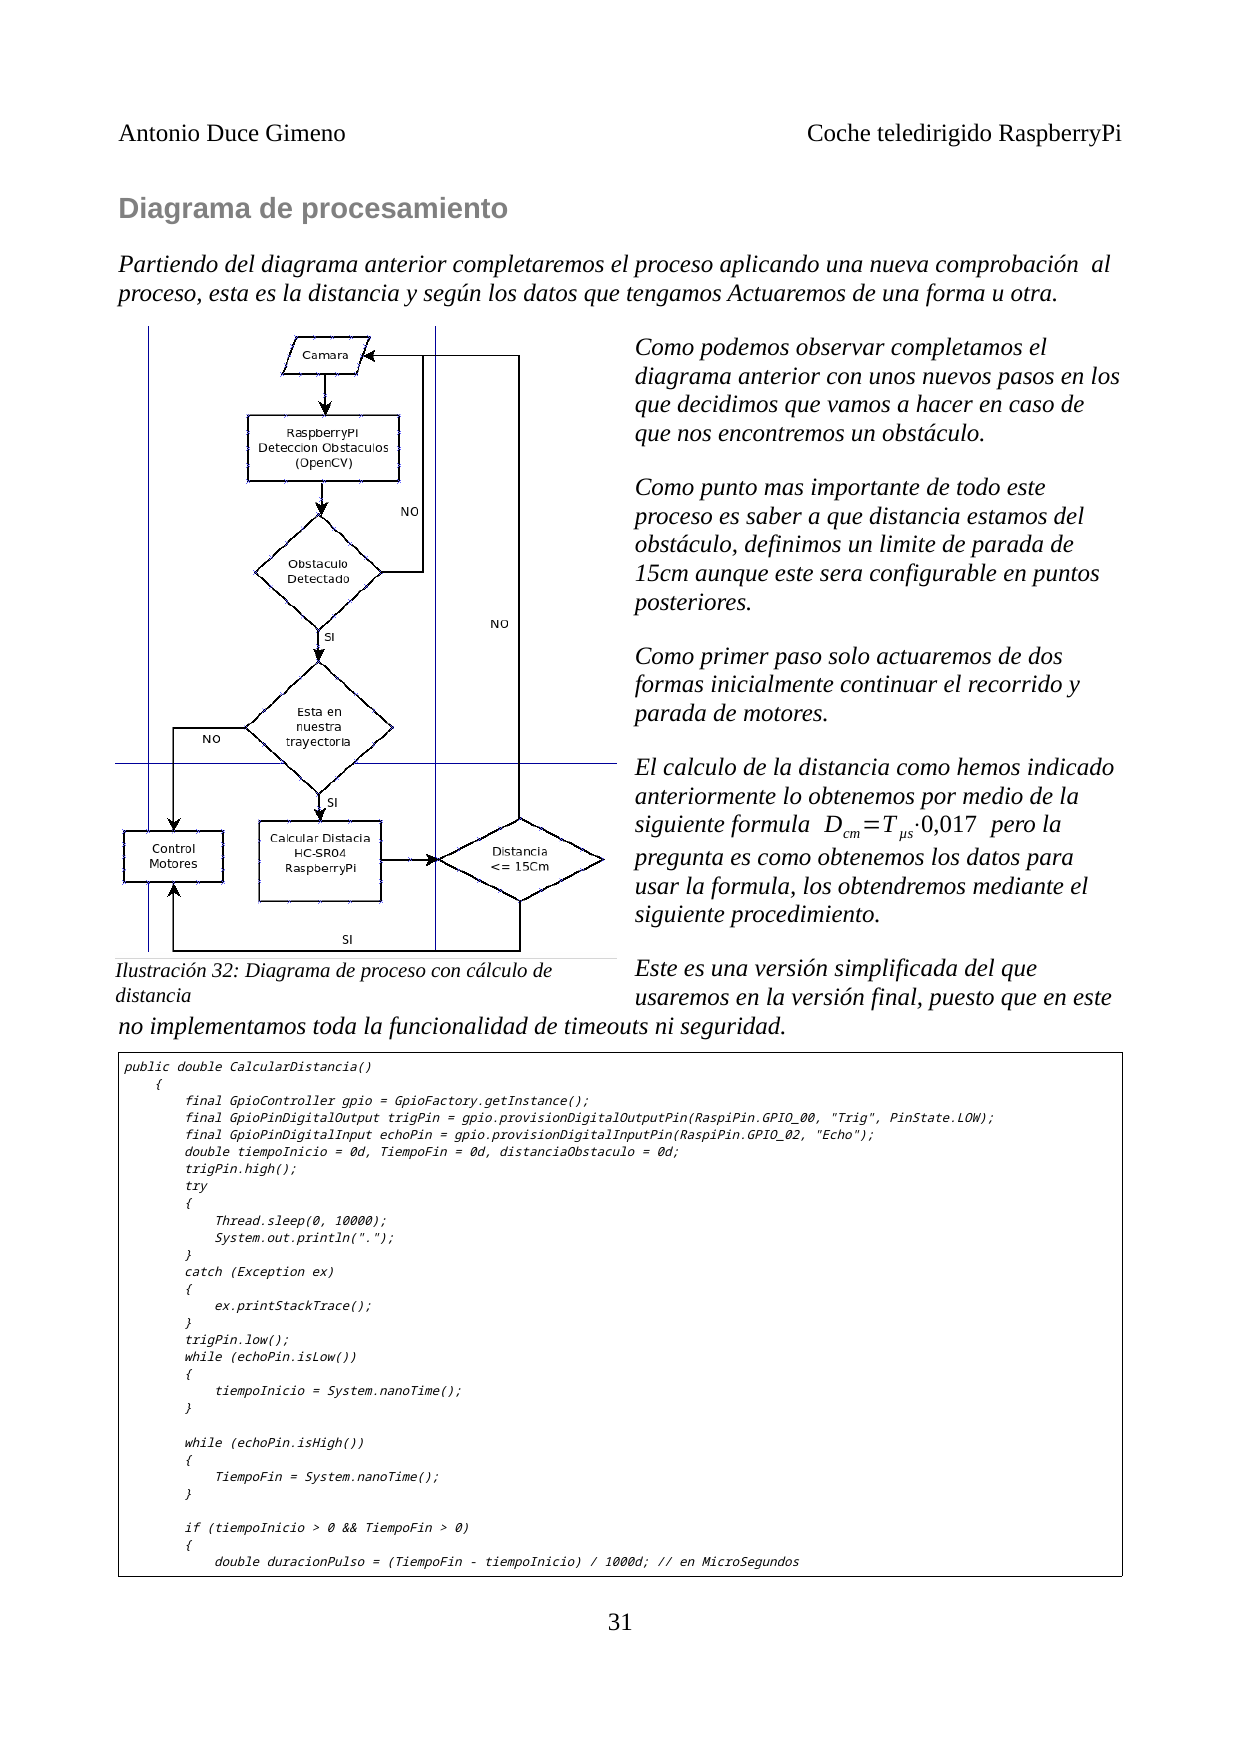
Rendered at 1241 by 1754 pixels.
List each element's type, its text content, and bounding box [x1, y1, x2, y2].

text Como primer paso solo actuaremos de dos formas inicialmente continuar el recorrido y parada de motores. [617, 641, 1122, 727]
text Ilustración 32: Diagrama de proceso con cálculo de distancia [115, 959, 617, 1007]
text Como punto mas importante de todo este proceso es saber a que distancia estamos del obstáculo, definimos un limite de parada de 15cm aunque este sera configurable en puntos posteriores. [617, 472, 1122, 616]
text El calculo de la distancia como hemos indicado anteriormente lo obtenemos por medio de la siguiente formula pero la pregunta es como obtenemos los datos para usar la formula, los obtendremos mediante el siguiente procedimiento. [617, 752, 1122, 928]
text [115, 314, 617, 326]
picture [115, 326, 617, 959]
text Como podemos observar completamos el diagrama anterior con unos nuevos pasos en los que decidimos que vamos a hacer en caso de que nos encontremos un obstáculo. [617, 332, 1122, 447]
text Partiendo del diagrama anterior completaremos el proceso aplicando una nueva comprobación al proceso, esta es la distancia y según los datos que tengamos Actuaremos de una forma u otra. [118, 249, 1122, 307]
subtitle Diagrama de procesamiento [118, 191, 1122, 224]
text Este es una versión simplificada del que usaremos en la versión final, puesto que en este no implementamos toda la funcionalidad de timeouts ni seguridad. [118, 953, 1122, 1039]
table_header public double CalcularDistancia() { final GpioController gpio = GpioFactory.getInstance(); final GpioPinDigitalOutput trigPin = gpio.provisionDigitalOutputPin(RaspiPin.GPIO_00, "Trig", PinState.LOW); final GpioPinDigitalInput echoPin = gpio.provisionDigitalInputPin(RaspiPin.GPIO_02, "Echo"); double tiempoInicio = 0d, TiempoFin = 0d, distanciaObstaculo = 0d; trigPin.high(); try { Thread.sleep(0, 10000); System.out.println("."); } catch (Exception ex) { ex.printStackTrace(); } trigPin.low(); while (echoPin.isLow()) { tiempoInicio = System.nanoTime(); } while (echoPin.isHigh()) { TiempoFin = System.nanoTime(); } if (tiempoInicio > 0 && TiempoFin > 0) { double duracionPulso = (TiempoFin - tiempoInicio) / 1000d; // en MicroSegundos [119, 1053, 1122, 1576]
